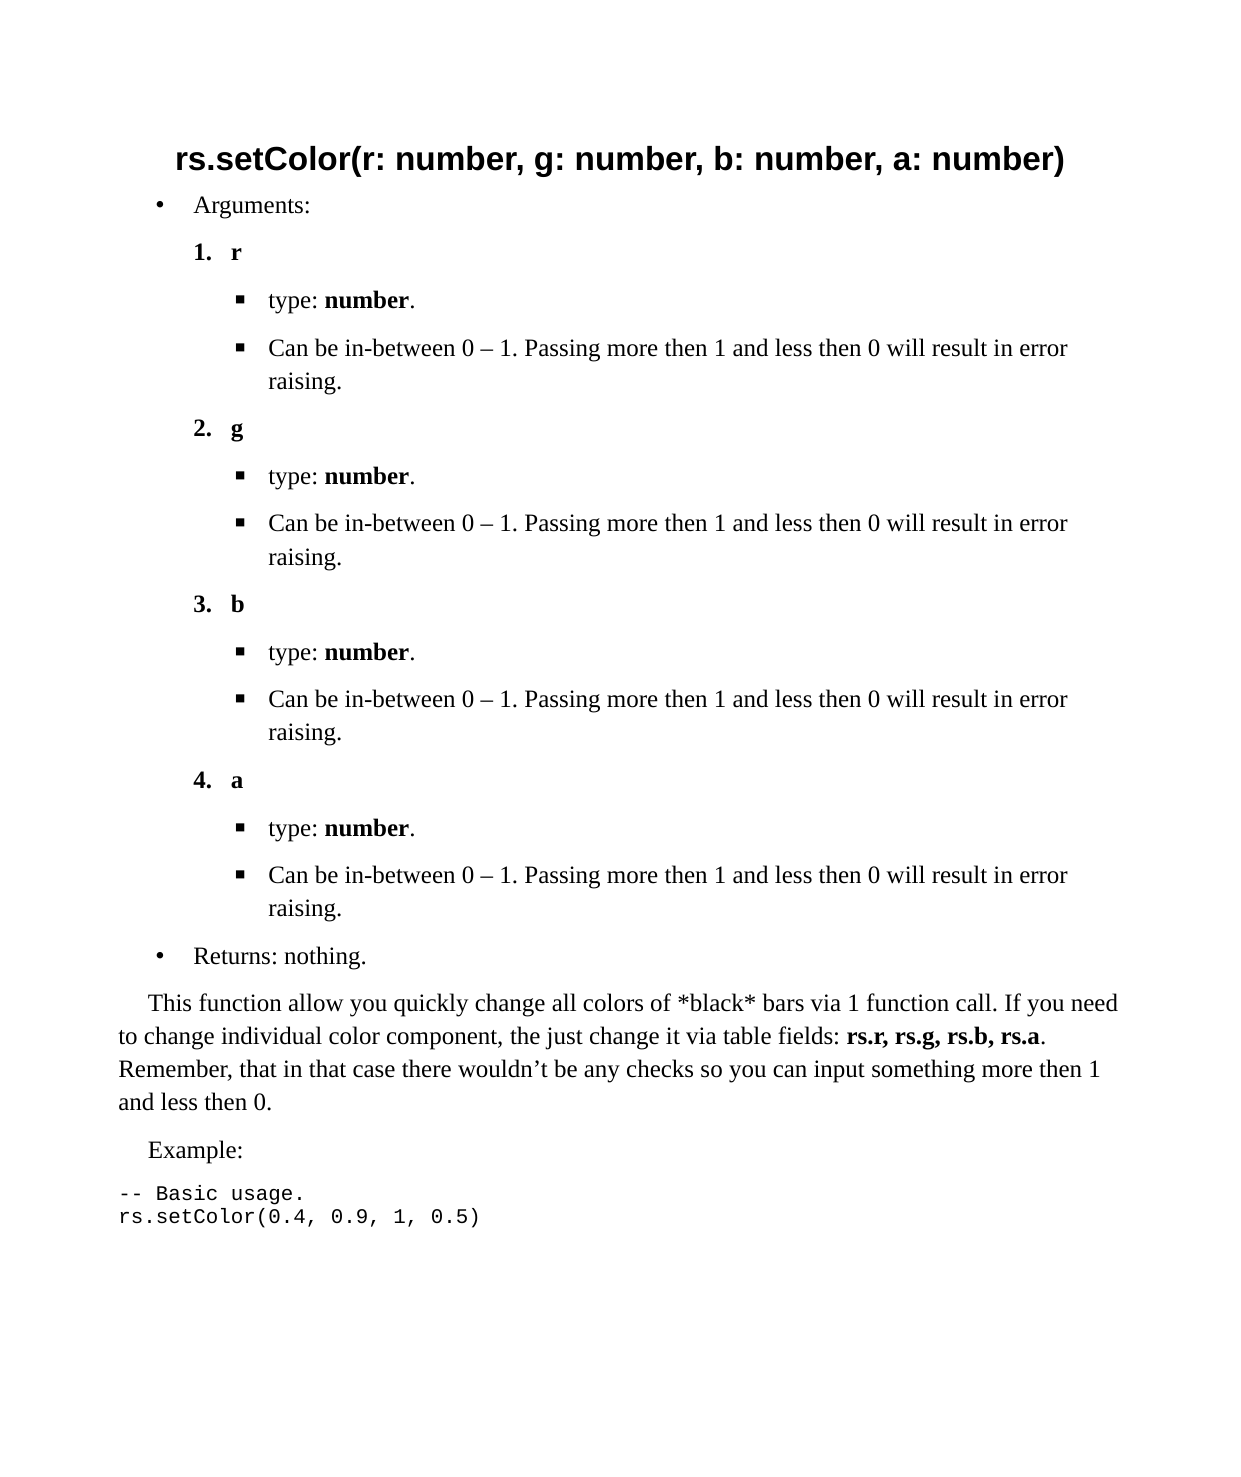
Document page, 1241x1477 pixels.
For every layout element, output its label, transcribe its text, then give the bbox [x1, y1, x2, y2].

text rs.setColor(0.4, 0.9, 1, 0.5) [118, 1206, 1122, 1230]
text -- Basic usage. [118, 1183, 1122, 1206]
list Can be in-between 0 – 1. Passing more then 1 and less then 0 will result in error raising. [231, 333, 1122, 394]
list type: number. [231, 461, 1122, 490]
list Can be in-between 0 – 1. Passing more then 1 and less then 0 will result in error raising. [231, 860, 1122, 922]
list Can be in-between 0 – 1. Passing more then 1 and less then 0 will result in error raising. [231, 508, 1122, 570]
list r [193, 237, 1122, 266]
list type: number. [231, 637, 1122, 666]
list b [193, 589, 1122, 618]
list type: number. [231, 813, 1122, 841]
subtitle rs.setColor(r: number, g: number, b: number, a: number) [118, 139, 1122, 177]
list Returns: nothing. [156, 941, 1122, 969]
list a [193, 765, 1122, 794]
text This function allow you quickly change all colors of *black* bars via 1 function call. If you need to change individual color component, the just change it via table fields: rs.r, rs.g, rs.b, rs.a. Remember, that in that case there wouldn’t be any checks so you can input something more then 1 and less then 0. [118, 988, 1122, 1116]
list Arguments: [156, 190, 1122, 219]
list g [193, 413, 1122, 442]
list type: number. [231, 285, 1122, 314]
list Can be in-between 0 – 1. Passing more then 1 and less then 0 will result in error raising. [231, 684, 1122, 746]
text Example: [118, 1135, 1122, 1164]
